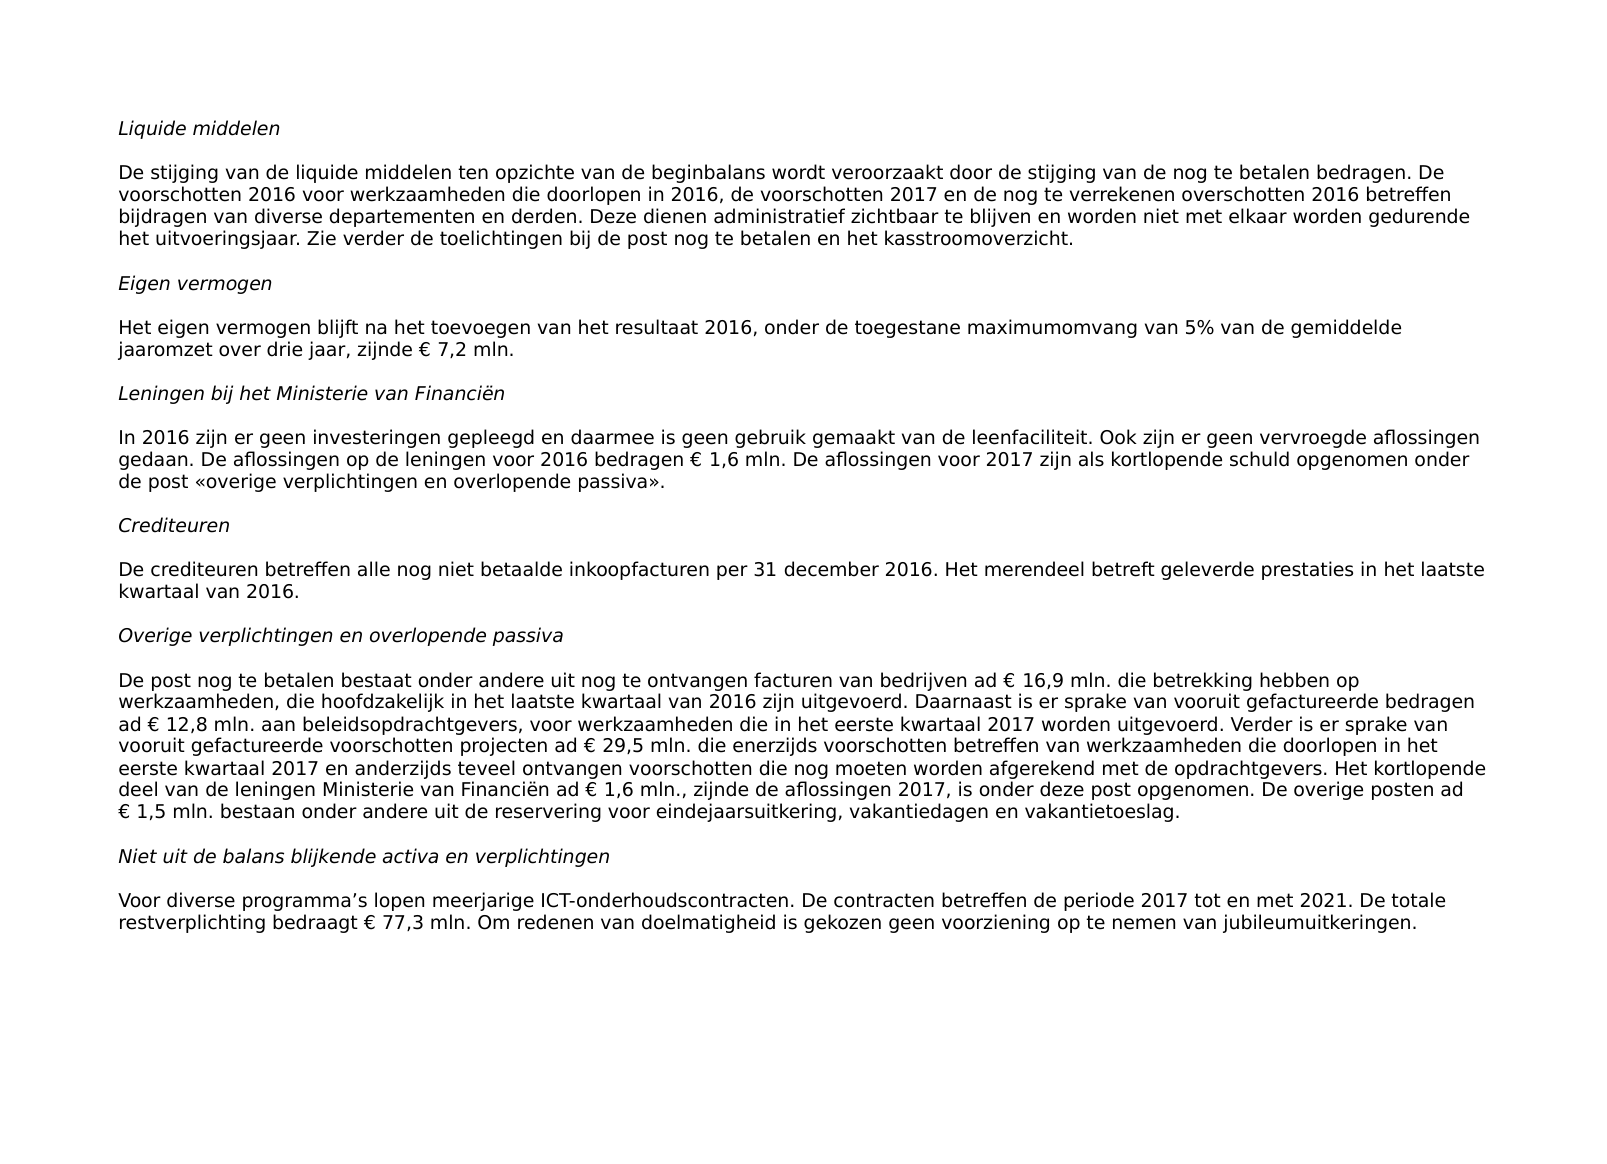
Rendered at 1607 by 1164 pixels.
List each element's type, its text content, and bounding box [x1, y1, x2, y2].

text De post nog te betalen bestaat onder andere uit nog te ontvangen facturen van bedrijven ad € 16,9 mln. die betrekking hebben op werkzaamheden, die hoofdzakelijk in het laatste kwartaal van 2016 zijn uitgevoerd. Daarnaast is er sprake van vooruit gefactureerde bedragen ad € 12,8 mln. aan beleidsopdrachtgevers, voor werkzaamheden die in het eerste kwartaal 2017 worden uitgevoerd. Verder is er sprake van vooruit gefactureerde voorschotten projecten ad € 29,5 mln. die enerzijds voorschotten betreffen van werkzaamheden die doorlopen in het eerste kwartaal 2017 en anderzijds teveel ontvangen voorschotten die nog moeten worden afgerekend met de opdrachtgevers. Het kortlopende deel van de leningen Ministerie van Financiën ad € 1,6 mln., zijnde de aflossingen 2017, is onder deze post opgenomen. De overige posten ad € 1,5 mln. bestaan onder andere uit de reservering voor eindejaarsuitkering, vakantiedagen en vakantietoeslag. [118, 669, 1488, 823]
subtitle Liquide middelen [118, 118, 1488, 140]
text In 2016 zijn er geen investeringen gepleegd en daarmee is geen gebruik gemaakt van de leenfaciliteit. Ook zijn er geen vervroegde aflossingen gedaan. De aflossingen op de leningen voor 2016 bedragen € 1,6 mln. De aflossingen voor 2017 zijn als kortlopende schuld opgenomen onder de post «overige verplichtingen en overlopende passiva». [118, 427, 1488, 493]
text De stijging van de liquide middelen ten opzichte van de beginbalans wordt veroorzaakt door de stijging van de nog te betalen bedragen. De voorschotten 2016 voor werkzaamheden die doorlopen in 2016, de voorschotten 2017 en de nog te verrekenen overschotten 2016 betreffen bijdragen van diverse departementen en derden. Deze dienen administratief zichtbaar te blijven en worden niet met elkaar worden gedurende het uitvoeringsjaar. Zie verder de toelichtingen bij de post nog te betalen en het kasstroomoverzicht. [118, 162, 1488, 250]
subtitle Niet uit de balans blijkende activa en verplichtingen [118, 846, 1488, 867]
subtitle Eigen vermogen [118, 272, 1488, 294]
subtitle Leningen bij het Ministerie van Financiën [118, 383, 1488, 405]
text Het eigen vermogen blijft na het toevoegen van het resultaat 2016, onder de toegestane maximumomvang van 5% van de gemiddelde jaaromzet over drie jaar, zijnde € 7,2 mln. [118, 317, 1488, 361]
text Voor diverse programma’s lopen meerjarige ICT-onderhoudscontracten. De contracten betreffen de periode 2017 tot en met 2021. De totale restverplichting bedraagt € 77,3 mln. Om redenen van doelmatigheid is gekozen geen voorziening op te nemen van jubileumuitkeringen. [118, 890, 1488, 934]
text De crediteuren betreffen alle nog niet betaalde inkoopfacturen per 31 december 2016. Het merendeel betreft geleverde prestaties in het laatste kwartaal van 2016. [118, 559, 1488, 603]
subtitle Crediteuren [118, 515, 1488, 537]
subtitle Overige verplichtingen en overlopende passiva [118, 625, 1488, 647]
